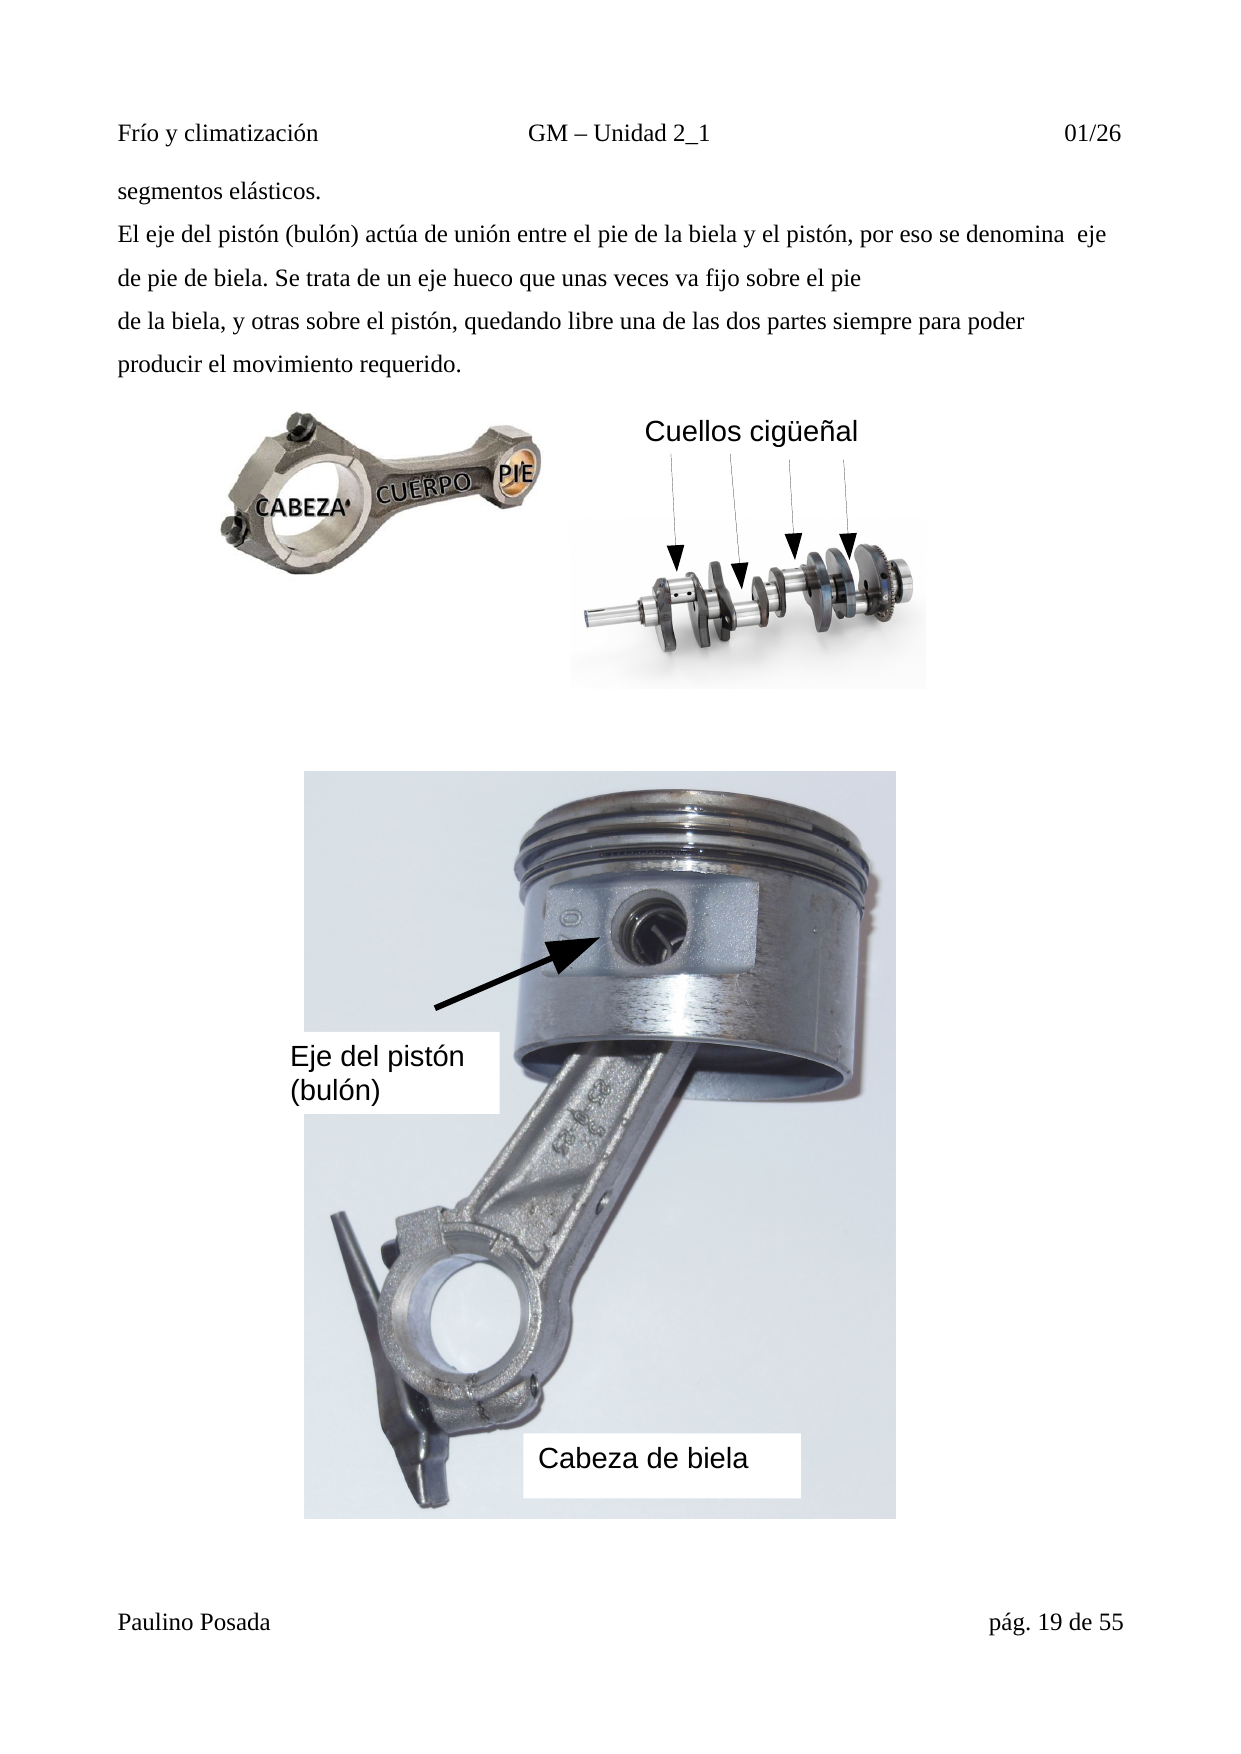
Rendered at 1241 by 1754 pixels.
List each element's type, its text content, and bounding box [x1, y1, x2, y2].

text segmentos elásticos. [117, 176, 1123, 205]
text de la biela, y otras sobre el pistón, quedando libre una de las dos partes siempre para poder [117, 306, 1123, 334]
picture [195, 392, 926, 689]
picture [304, 771, 896, 1519]
text producir el movimiento requerido. [117, 349, 1123, 378]
text El eje del pistón (bulón) actúa de unión entre el pie de la biela y el pistón, por eso se denomina eje de pie de biela. Se trata de un eje hueco que unas veces va fijo sobre el pie [117, 219, 1123, 291]
